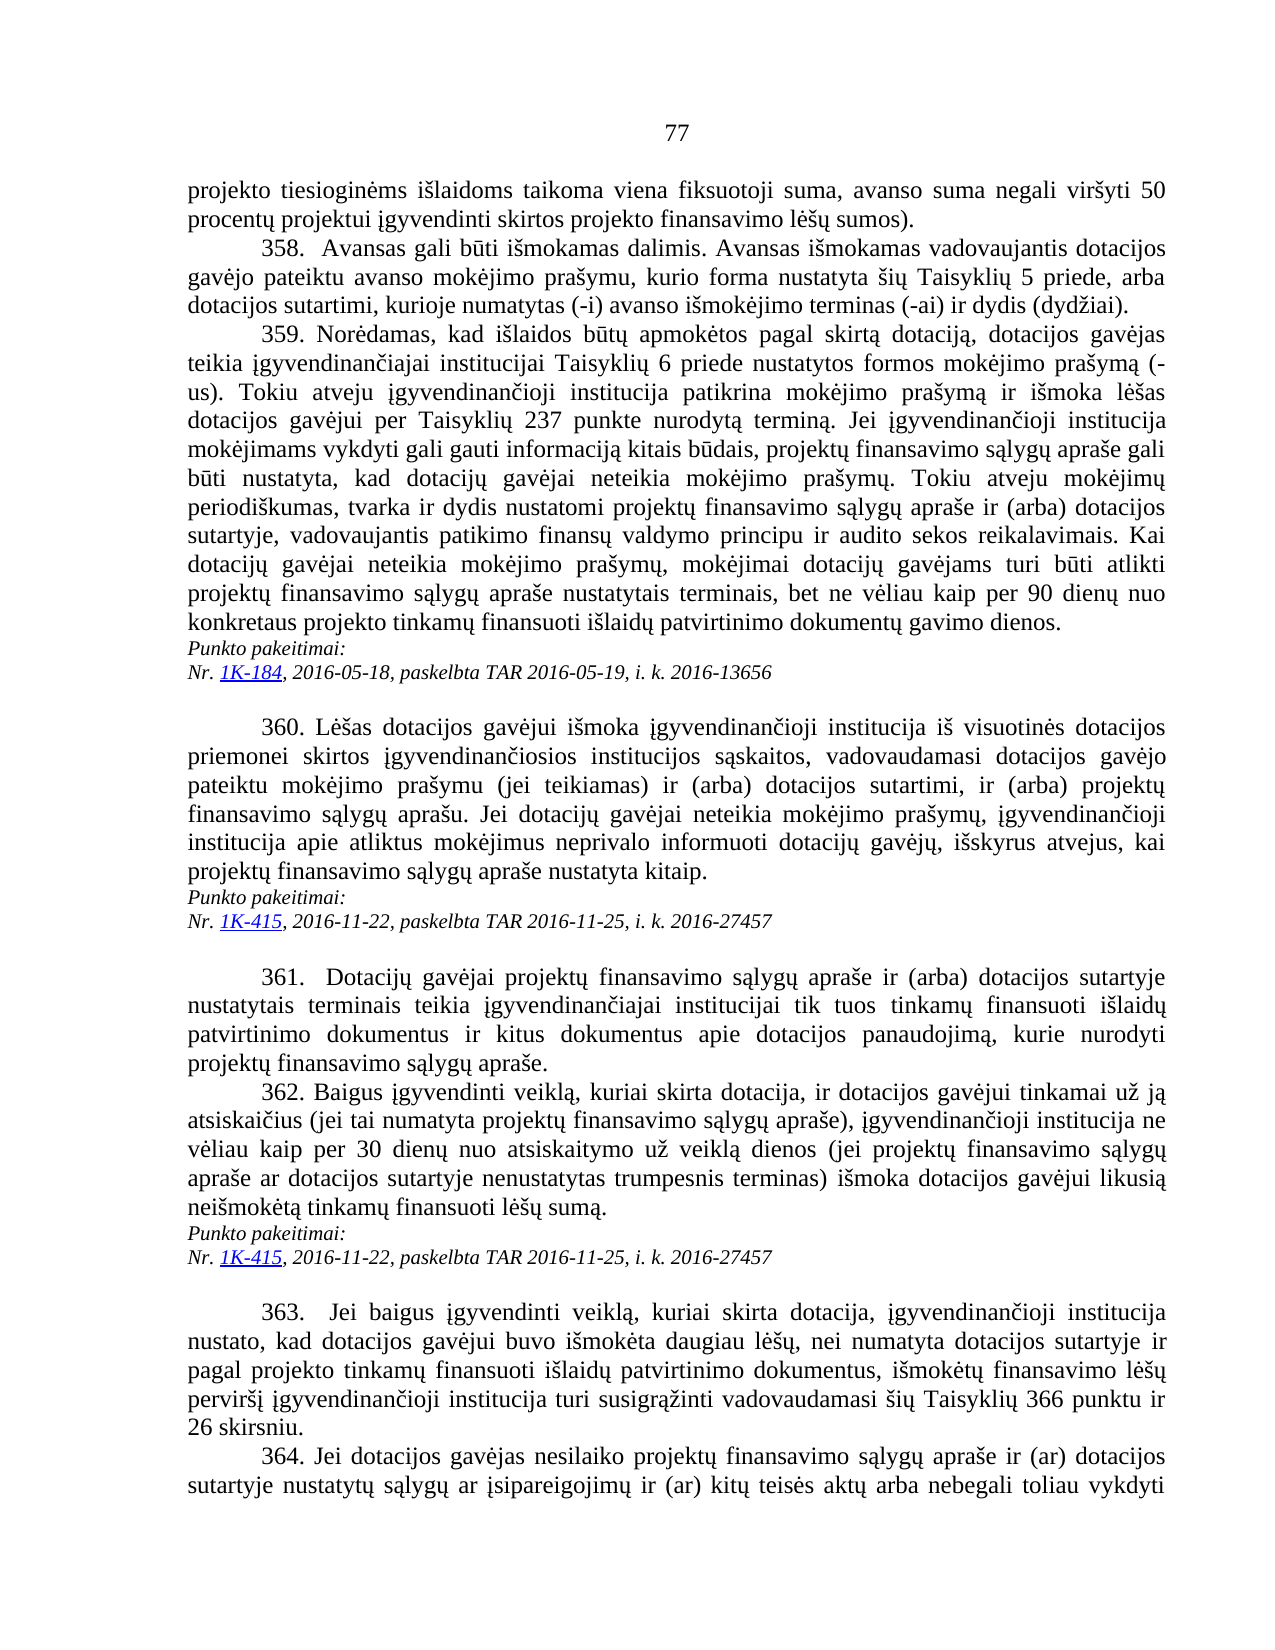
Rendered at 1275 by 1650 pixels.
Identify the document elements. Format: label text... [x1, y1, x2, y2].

text Nr. 1K-184, 2016-05-18, paskelbta TAR 2016-05-19, i. k. 2016-13656 [187, 660, 1167, 684]
text projekto tiesioginėms išlaidoms taikoma viena fiksuotoji suma, avanso suma negali viršyti 50 procentų projektui įgyvendinti skirtos projekto finansavimo lėšų sumos). [187, 176, 1167, 233]
text 361. Dotacijų gavėjai projektų finansavimo sąlygų apraše ir (arba) dotacijos sutartyje nustatytais terminais teikia įgyvendinančiajai institucijai tik tuos tinkamų finansuoti išlaidų patvirtinimo dokumentus ir kitus dokumentus apie dotacijos panaudojimą, kurie nurodyti projektų finansavimo sąlygų apraše. [187, 962, 1167, 1077]
text 363. Jei baigus įgyvendinti veiklą, kuriai skirta dotacija, įgyvendinančioji institucija nustato, kad dotacijos gavėjui buvo išmokėta daugiau lėšų, nei numatyta dotacijos sutartyje ir pagal projekto tinkamų finansuoti išlaidų patvirtinimo dokumentus, išmokėtų finansavimo lėšų perviršį įgyvendinančioji institucija turi susigrąžinti vadovaudamasi šių Taisyklių 366 punktu ir 26 skirsniu. [187, 1297, 1167, 1441]
text Punkto pakeitimai: [187, 885, 1167, 909]
text Nr. 1K-415, 2016-11-22, paskelbta TAR 2016-11-25, i. k. 2016-27457 [187, 1245, 1167, 1269]
text 360. Lėšas dotacijos gavėjui išmoka įgyvendinančioji institucija iš visuotinės dotacijos priemonei skirtos įgyvendinančiosios institucijos sąskaitos, vadovaudamasi dotacijos gavėjo pateiktu mokėjimo prašymu (jei teikiamas) ir (arba) dotacijos sutartimi, ir (arba) projektų finansavimo sąlygų aprašu. Jei dotacijų gavėjai neteikia mokėjimo prašymų, įgyvendinančioji institucija apie atliktus mokėjimus neprivalo informuoti dotacijų gavėjų, išskyrus atvejus, kai projektų finansavimo sąlygų apraše nustatyta kitaip. [187, 712, 1167, 885]
text 359. Norėdamas, kad išlaidos būtų apmokėtos pagal skirtą dotaciją, dotacijos gavėjas teikia įgyvendinančiajai institucijai Taisyklių 6 priede nustatytos formos mokėjimo prašymą (-us). Tokiu atveju įgyvendinančioji institucija patikrina mokėjimo prašymą ir išmoka lėšas dotacijos gavėjui per Taisyklių 237 punkte nurodytą terminą. Jei įgyvendinančioji institucija mokėjimams vykdyti gali gauti informaciją kitais būdais, projektų finansavimo sąlygų apraše gali būti nustatyta, kad dotacijų gavėjai neteikia mokėjimo prašymų. Tokiu atveju mokėjimų periodiškumas, tvarka ir dydis nustatomi projektų finansavimo sąlygų apraše ir (arba) dotacijos sutartyje, vadovaujantis patikimo finansų valdymo principu ir audito sekos reikalavimais. Kai dotacijų gavėjai neteikia mokėjimo prašymų, mokėjimai dotacijų gavėjams turi būti atlikti projektų finansavimo sąlygų apraše nustatytais terminais, bet ne vėliau kaip per 90 dienų nuo konkretaus projekto tinkamų finansuoti išlaidų patvirtinimo dokumentų gavimo dienos. [187, 319, 1167, 636]
text 358. Avansas gali būti išmokamas dalimis. Avansas išmokamas vadovaujantis dotacijos gavėjo pateiktu avanso mokėjimo prašymu, kurio forma nustatyta šių Taisyklių 5 priede, arba dotacijos sutartimi, kurioje numatytas (-i) avanso išmokėjimo terminas (-ai) ir dydis (dydžiai). [187, 233, 1167, 319]
text Punkto pakeitimai: [187, 1221, 1167, 1245]
text Nr. 1K-415, 2016-11-22, paskelbta TAR 2016-11-25, i. k. 2016-27457 [187, 909, 1167, 933]
text Punkto pakeitimai: [187, 636, 1167, 660]
text 364. Jei dotacijos gavėjas nesilaiko projektų finansavimo sąlygų apraše ir (ar) dotacijos sutartyje nustatytų sąlygų ar įsipareigojimų ir (ar) kitų teisės aktų arba nebegali toliau vykdyti [187, 1441, 1167, 1499]
text 362. Baigus įgyvendinti veiklą, kuriai skirta dotacija, ir dotacijos gavėjui tinkamai už ją atsiskaičius (jei tai numatyta projektų finansavimo sąlygų apraše), įgyvendinančioji institucija ne vėliau kaip per 30 dienų nuo atsiskaitymo už veiklą dienos (jei projektų finansavimo sąlygų apraše ar dotacijos sutartyje nenustatytas trumpesnis terminas) išmoka dotacijos gavėjui likusią neišmokėtą tinkamų finansuoti lėšų sumą. [187, 1077, 1167, 1221]
